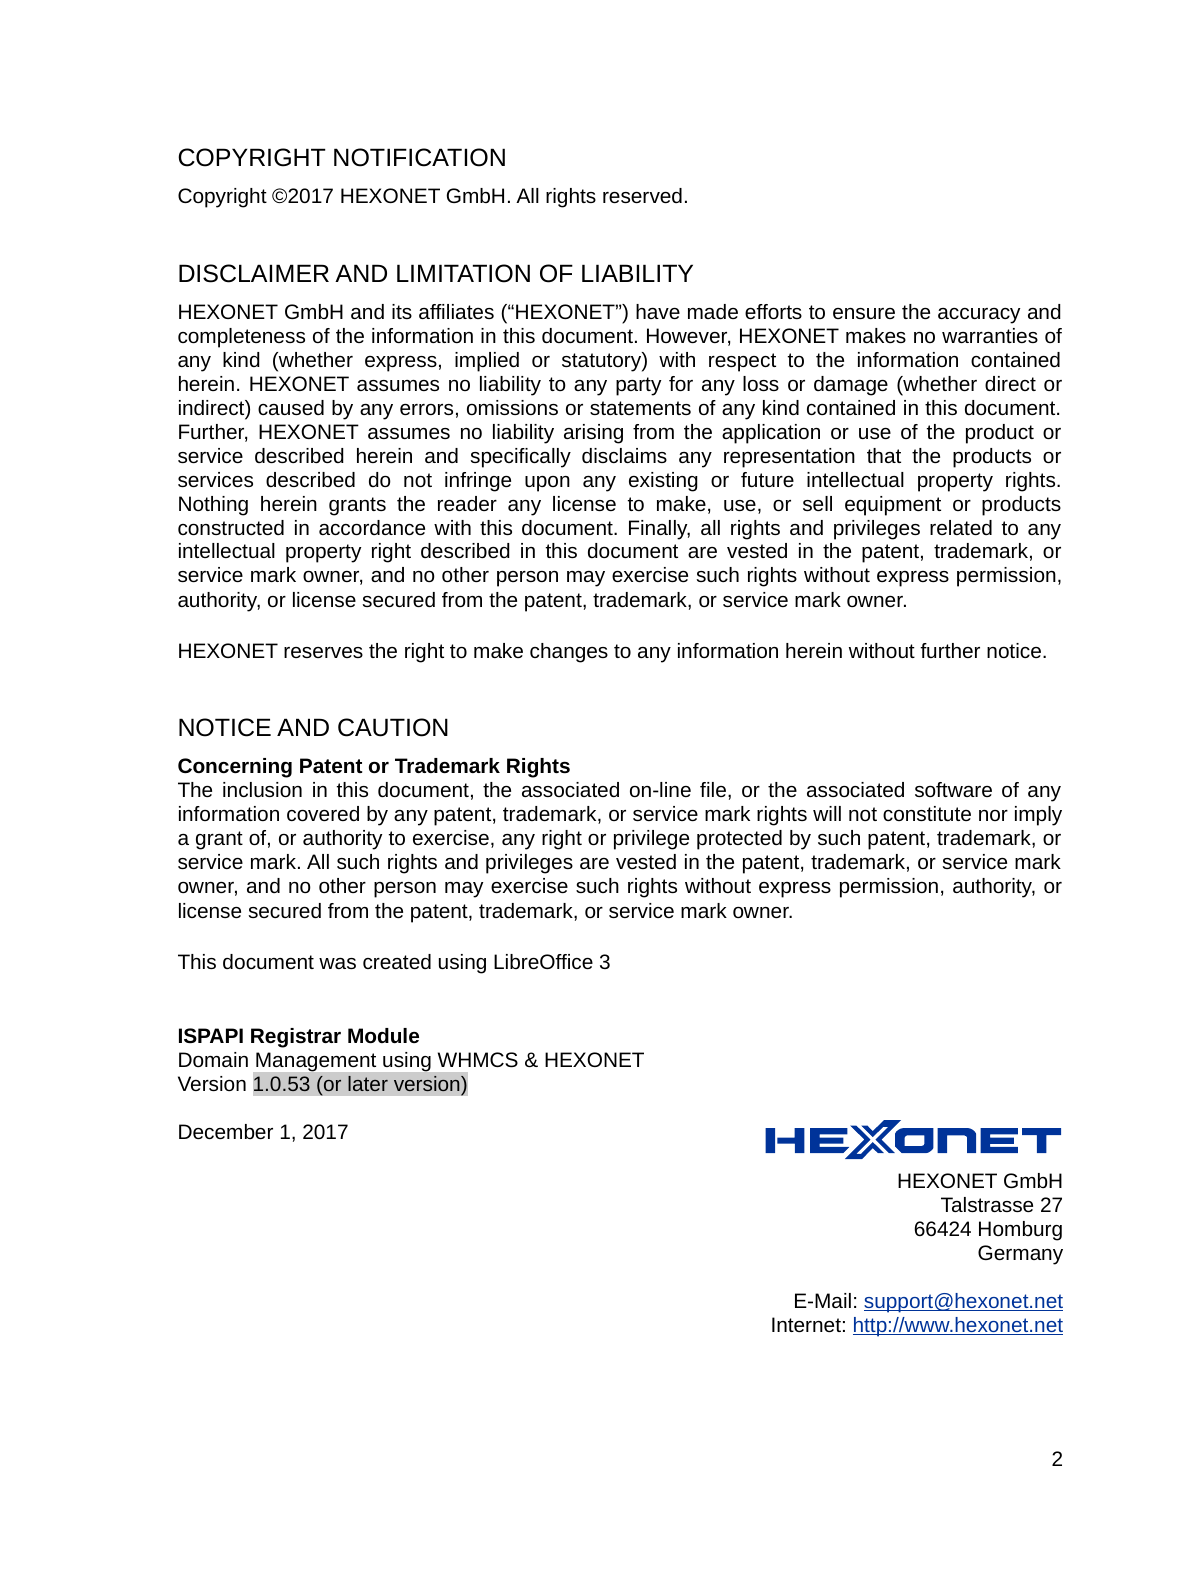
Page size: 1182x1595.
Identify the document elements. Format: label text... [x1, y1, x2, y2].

text 66424 Homburg [177, 1217, 1063, 1241]
text ISPAPI Registrar Module [177, 1024, 1063, 1048]
text HEXONET GmbH and its affiliates (“HEXONET”) have made efforts to ensure the accuracy and completeness of the information in this document. However, HEXONET makes no warranties of any kind (whether express, implied or statutory) with respect to the information contained herein. HEXONET assumes no liability to any party for any loss or damage (whether direct or indirect) caused by any errors, omissions or statements of any kind contained in this document. Further, HEXONET assumes no liability arising from the application or use of the product or service described herein and specifically disclaims any representation that the products or services described do not infringe upon any existing or future intellectual property rights. Nothing herein grants the reader any license to make, use, or sell equipment or products constructed in accordance with this document. Finally, all rights and privileges related to any intellectual property right described in this document are vested in the patent, trademark, or service mark owner, and no other person may exercise such rights without express permission, authority, or license secured from the patent, trademark, or service mark owner. [177, 300, 1063, 612]
text Version 1.0.53 (or later version) [177, 1072, 1063, 1096]
text December 1, 2017 [177, 1120, 887, 1144]
text The inclusion in this document, the associated on-line file, or the associated software of any information covered by any patent, trademark, or service mark rights will not constitute nor imply a grant of, or authority to exercise, any right or privilege protected by such patent, trademark, or service mark. All such rights and privileges are vested in the patent, trademark, or service mark owner, and no other person may exercise such rights without express permission, authority, or license secured from the patent, trademark, or service mark owner. [177, 778, 1063, 923]
text HEXONET reserves the right to make changes to any information herein without further notice. [177, 638, 1063, 663]
text Concerning Patent or Trademark Rights [177, 754, 1063, 778]
text E-Mail: support@hexonet.net [177, 1289, 1063, 1313]
text Copyright ©2017 HEXONET GmbH. All rights reserved. [177, 184, 1063, 208]
subtitle COPYRIGHT NOTIFICATION [177, 143, 1063, 172]
text HEXONET GmbH [177, 1169, 1063, 1193]
text Domain Management using WHMCS & HEXONET [177, 1048, 1063, 1072]
subtitle DISCLAIMER AND LIMITATION OF LIABILITY [177, 258, 1063, 287]
text [883, 1120, 1063, 1144]
text Internet: http://www.hexonet.net [177, 1313, 1063, 1337]
subtitle NOTICE AND CAUTION [177, 713, 1063, 742]
text Talstrasse 27 [177, 1193, 1063, 1217]
text Germany [177, 1241, 1063, 1265]
text This document was created using LibreOffice 3 [177, 948, 1063, 974]
